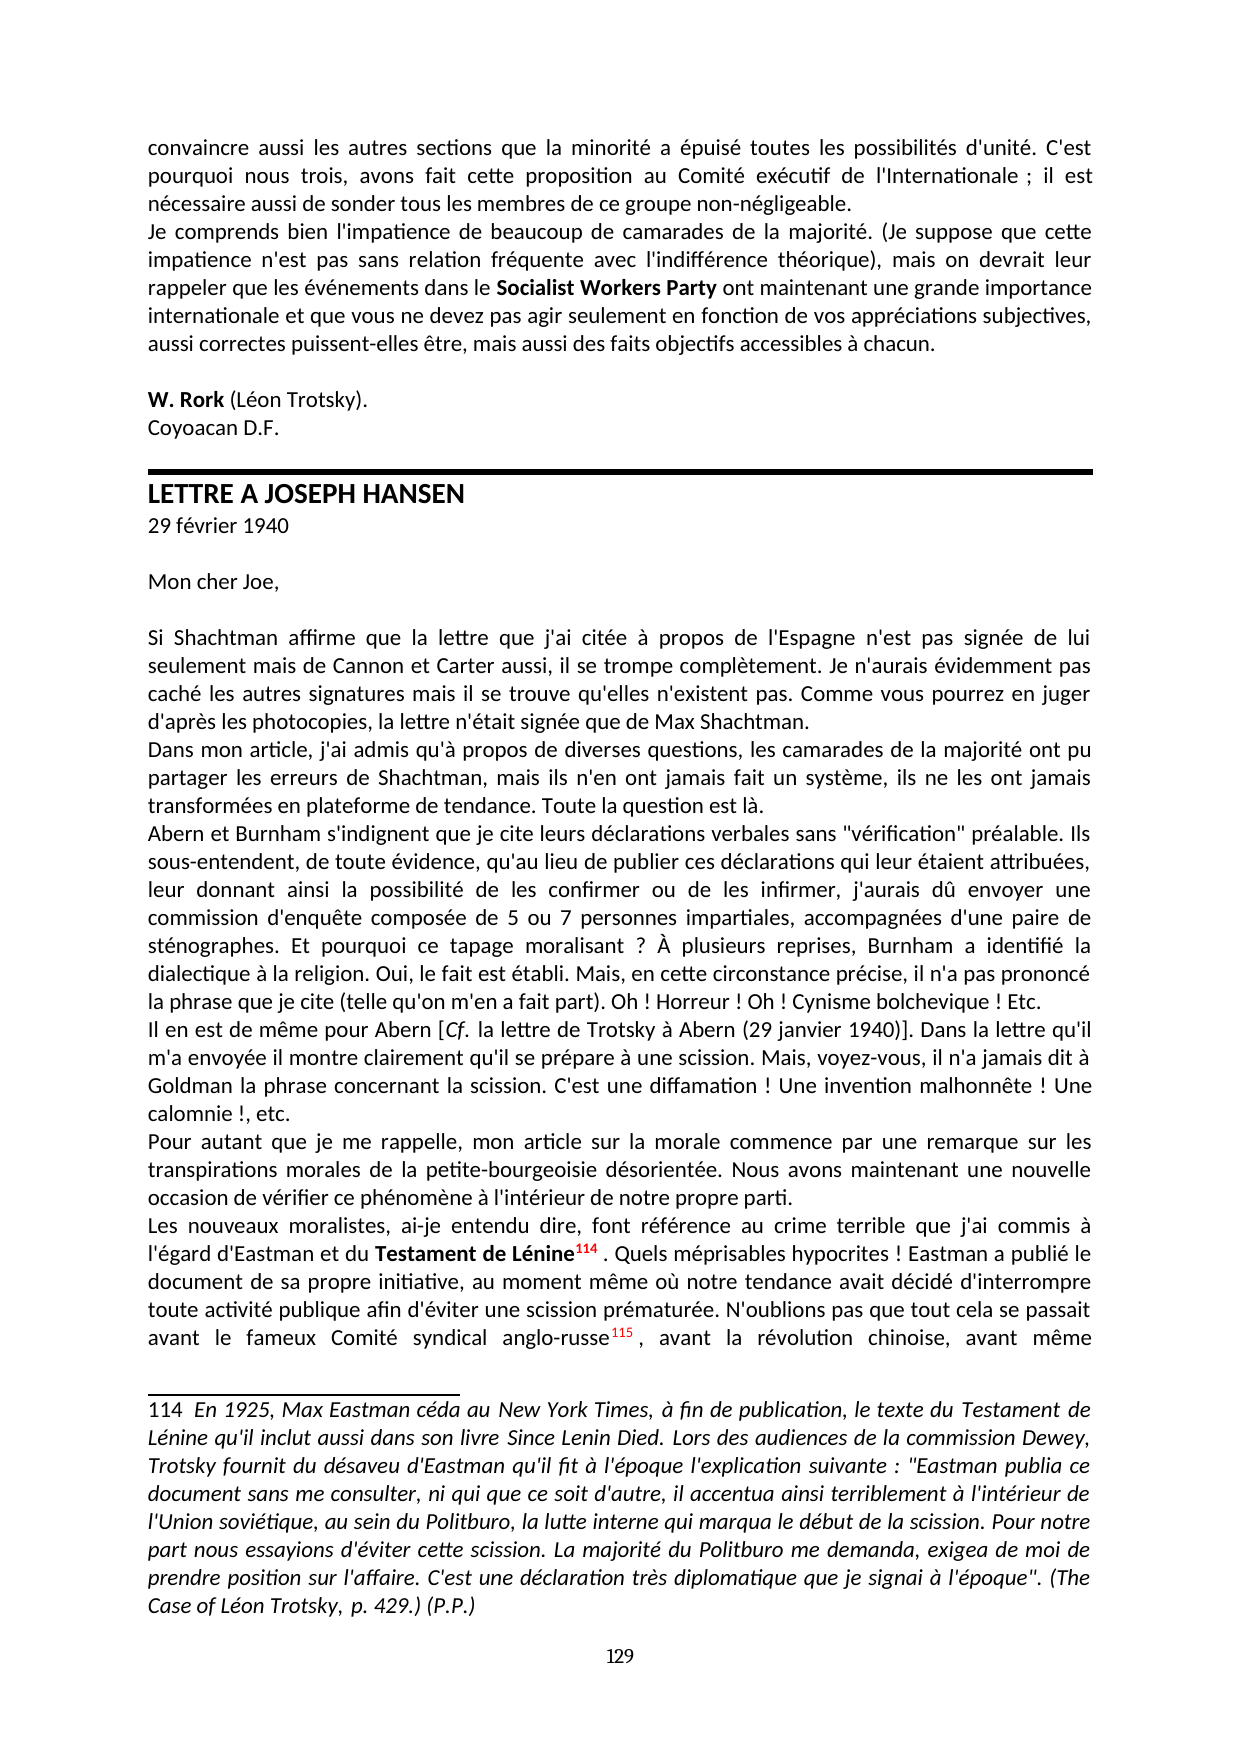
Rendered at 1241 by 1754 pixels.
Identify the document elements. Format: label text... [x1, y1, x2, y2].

text Les nouveaux moralistes, ai-je entendu dire, font référence au crime terrible que j'ai commis à l'égard d'Eastman et du Testament de Lénine . Quels méprisables hypocrites ! Eastman a publié le document de sa propre initiative, au moment même où notre tendance avait décidé d'interrompre toute activité publique afin d'éviter une scission prématurée. N'oublions pas que tout cela se passait avant le fameux Comité syndical anglo-russe , avant la révolution chinoise, avant même [148, 1211, 1093, 1351]
text convaincre aussi les autres sections que la minorité a épuisé toutes les possibilités d'unité. C'est pourquoi nous trois, avons fait cette proposition au Comité exécutif de l'Internationale ; il est nécessaire aussi de sonder tous les membres de ce groupe non-négligeable. [148, 133, 1093, 217]
text Je comprends bien l'impatience de beaucoup de camarades de la majorité. (Je suppose que cette impatience n'est pas sans relation fréquente avec l'indifférence théorique), mais on devrait leur rappeler que les événements dans le Socialist Workers Party ont maintenant une grande importance internationale et que vous ne devez pas agir seulement en fonction de vos appréciations subjectives, aussi correctes puissent-elles être, mais aussi des faits objectifs accessibles à chacun. [148, 217, 1093, 357]
text Mon cher Joe, [148, 567, 1093, 595]
text 29 février 1940 [148, 511, 1093, 539]
text Pour autant que je me rappelle, mon article sur la morale commence par une remarque sur les transpirations morales de la petite-bourgeoisie désorientée. Nous avons maintenant une nouvelle occasion de vérifier ce phénomène à l'intérieur de notre propre parti. [148, 1127, 1093, 1211]
text Coyoacan D.F. [148, 413, 1093, 441]
text Dans mon article, j'ai admis qu'à propos de diverses questions, les camarades de la majorité ont pu partager les erreurs de Shachtman, mais ils n'en ont jamais fait un système, ils ne les ont jamais transformées en plateforme de tendance. Toute la question est là. [148, 735, 1093, 819]
text En 1925, Max Eastman céda au New York Times, à fin de publication, le texte du Testament de Lénine qu'il inclut aussi dans son livre Since Lenin Died. Lors des audiences de la commission Dewey, Trotsky fournit du désaveu d'Eastman qu'il fit à l'époque l'explication suivante : "Eastman publia ce document sans me consulter, ni qui que ce soit d'autre, il accentua ainsi terriblement à l'intérieur de l'Union soviétique, au sein du Politburo, la lutte interne qui marqua le début de la scission. Pour notre part nous essayions d'éviter cette scission. La majorité du Politburo me demanda, exigea de moi de prendre position sur l'affaire. C'est une déclaration très diplomatique que je signai à l'époque". (The Case of Léon Trotsky, p. 429.) (P.P.) [148, 1395, 1093, 1619]
text Abern et Burnham s'indignent que je cite leurs déclarations verbales sans "vérification" préalable. Ils sous-entendent, de toute évidence, qu'au lieu de publier ces déclarations qui leur étaient attribuées, leur donnant ainsi la possibilité de les confirmer ou de les infirmer, j'aurais dû envoyer une commission d'enquête composée de 5 ou 7 personnes impartiales, accompagnées d'une paire de sténographes. Et pourquoi ce tapage moralisant ? À plusieurs reprises, Burnham a identifié la dialectique à la religion. Oui, le fait est établi. Mais, en cette circonstance précise, il n'a pas prononcé la phrase que je cite (telle qu'on m'en a fait part). Oh ! Horreur ! Oh ! Cynisme bolchevique ! Etc. [148, 819, 1093, 1015]
text LETTRE A JOSEPH HANSEN [148, 475, 1093, 511]
text W. Rork (Léon Trotsky). [148, 385, 1093, 413]
text Si Shachtman affirme que la lettre que j'ai citée à propos de l'Espagne n'est pas signée de lui seulement mais de Cannon et Carter aussi, il se trompe complètement. Je n'aurais évidemment pas caché les autres signatures mais il se trouve qu'elles n'existent pas. Comme vous pourrez en juger d'après les photocopies, la lettre n'était signée que de Max Shachtman. [148, 623, 1093, 735]
text Il en est de même pour Abern [Cf. la lettre de Trotsky à Abern (29 janvier 1940)]. Dans la lettre qu'il m'a envoyée il montre clairement qu'il se prépare à une scission. Mais, voyez-vous, il n'a jamais dit à Goldman la phrase concernant la scission. C'est une diffamation ! Une invention malhonnête ! Une calomnie !, etc. [148, 1015, 1093, 1127]
